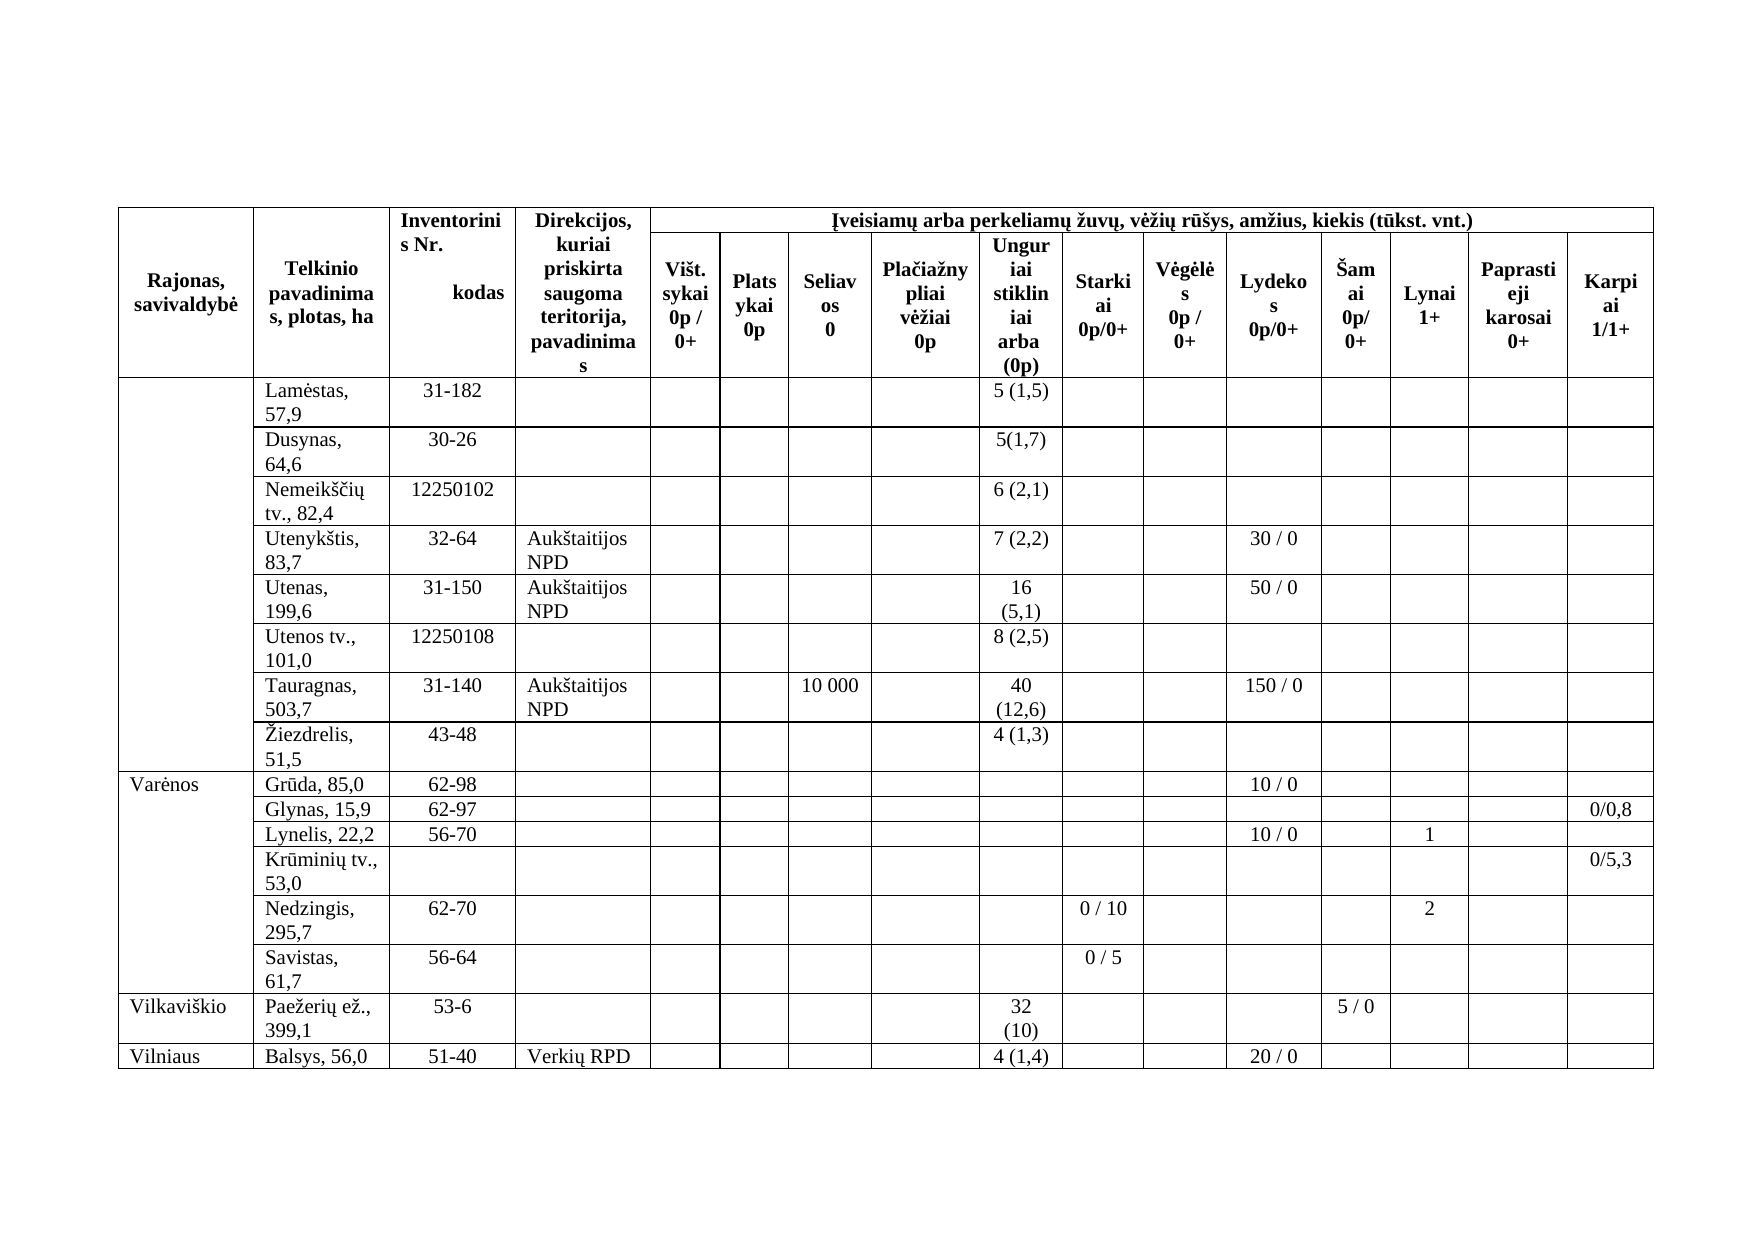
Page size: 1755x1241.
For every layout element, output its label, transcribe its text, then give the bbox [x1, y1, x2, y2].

table_cell [1227, 624, 1321, 672]
table_cell 51-40 [390, 1044, 515, 1068]
table_header Telkinio pavadinimas, plotas, ha [254, 208, 389, 377]
table_cell [1063, 797, 1143, 821]
table_cell [516, 428, 650, 476]
table_cell [1322, 428, 1390, 476]
table_cell [651, 994, 719, 1042]
table_cell [872, 772, 979, 796]
table_cell [1391, 575, 1468, 623]
table_cell [872, 822, 979, 846]
table_cell [1063, 847, 1143, 895]
table_cell Paprastieji karosai 0+ [1469, 233, 1567, 377]
table_cell [1322, 847, 1390, 895]
table_cell [516, 378, 650, 426]
table_cell 30-26 [390, 428, 515, 476]
table_cell Tauragnas, 503,7 [254, 673, 389, 721]
table_cell Balsys, 56,0 [254, 1044, 389, 1068]
table_cell Seliavos 0 [789, 233, 871, 377]
table_cell [1568, 526, 1653, 574]
table_cell [516, 945, 650, 993]
table_cell [789, 772, 871, 796]
table_cell [789, 624, 871, 672]
table_cell [1144, 994, 1226, 1042]
table_cell [651, 428, 719, 476]
table_cell [1391, 994, 1468, 1042]
table_cell [789, 822, 871, 846]
table_cell [1391, 772, 1468, 796]
table_cell [1391, 526, 1468, 574]
table_cell 43-48 [390, 723, 515, 771]
table_cell [651, 723, 719, 771]
table_cell [1469, 477, 1567, 525]
table_cell [1391, 378, 1468, 426]
table_cell 4 (1,4) [980, 1044, 1062, 1068]
table_cell [1144, 822, 1226, 846]
table_cell [1144, 945, 1226, 993]
table_cell [789, 575, 871, 623]
table_cell [1391, 477, 1468, 525]
table_cell [1391, 723, 1468, 771]
table_cell [1568, 723, 1653, 771]
table_cell 50 / 0 [1227, 575, 1321, 623]
table_cell [1063, 624, 1143, 672]
table_cell 31-182 [390, 378, 515, 426]
table_cell [1469, 797, 1567, 821]
table_cell [789, 477, 871, 525]
table_cell [1568, 1044, 1653, 1068]
table_cell [651, 624, 719, 672]
table_cell 6 (2,1) [980, 477, 1062, 525]
table_cell [651, 673, 719, 721]
table_cell [1322, 1044, 1390, 1068]
table_cell Aukštaitijos NPD [516, 526, 650, 574]
table_cell [1063, 575, 1143, 623]
table_cell 0 / 5 [1063, 945, 1143, 993]
table_cell 10 / 0 [1227, 772, 1321, 796]
table_cell 10 000 [789, 673, 871, 721]
table_cell [1144, 1044, 1226, 1068]
table_cell [1391, 847, 1468, 895]
table_cell [1568, 378, 1653, 426]
table_cell [1568, 994, 1653, 1042]
table_cell [789, 797, 871, 821]
table_cell [872, 1044, 979, 1068]
table_cell [1144, 723, 1226, 771]
table_cell 2 [1391, 896, 1468, 944]
table_cell [1322, 477, 1390, 525]
table_cell 5 (1,5) [980, 378, 1062, 426]
table_cell Vėgėlės 0p / 0+ [1144, 233, 1226, 377]
table_cell [1144, 772, 1226, 796]
table_cell [1227, 945, 1321, 993]
table_cell 5 / 0 [1322, 994, 1390, 1042]
table_cell [1063, 822, 1143, 846]
table_cell Plačiažnypliai vėžiai 0p [872, 233, 979, 377]
table_cell [1144, 847, 1226, 895]
table_cell [872, 378, 979, 426]
table_cell [789, 1044, 871, 1068]
table_cell [1144, 624, 1226, 672]
table_cell [789, 945, 871, 993]
table_cell [1227, 477, 1321, 525]
table_cell [872, 673, 979, 721]
table_cell [516, 847, 650, 895]
table_cell [872, 428, 979, 476]
table_cell [1469, 1044, 1567, 1068]
table_cell [980, 797, 1062, 821]
table_cell [1568, 624, 1653, 672]
table_cell 1 [1391, 822, 1468, 846]
table_cell [1227, 428, 1321, 476]
table_cell [721, 477, 788, 525]
table_cell [1144, 896, 1226, 944]
table_cell 0/0,8 [1568, 797, 1653, 821]
table_cell Višt. sykai 0p / 0+ [651, 233, 719, 377]
table_cell [721, 945, 788, 993]
table_cell [516, 896, 650, 944]
table_cell [872, 994, 979, 1042]
table_header Įveisiamų arba perkeliamų žuvų, vėžių rūšys, amžius, kiekis (tūkst. vnt.) [651, 208, 1653, 232]
table_cell [1568, 575, 1653, 623]
table_cell [1322, 822, 1390, 846]
table_cell Utenas, 199,6 [254, 575, 389, 623]
table_cell [1322, 673, 1390, 721]
table_cell [1322, 526, 1390, 574]
table_cell [651, 945, 719, 993]
table_cell [872, 896, 979, 944]
table_cell Lynai 1+ [1391, 233, 1468, 377]
table_cell Dusynas, 64,6 [254, 428, 389, 476]
table_cell [721, 378, 788, 426]
table_cell [789, 847, 871, 895]
table_cell [516, 723, 650, 771]
table_cell 5(1,7) [980, 428, 1062, 476]
table_cell [651, 772, 719, 796]
table_cell [1144, 477, 1226, 525]
table_cell 32 (10) [980, 994, 1062, 1042]
table_cell 10 / 0 [1227, 822, 1321, 846]
table_cell Starkiai 0p/0+ [1063, 233, 1143, 377]
table_cell Krūminių tv., 53,0 [254, 847, 389, 895]
table_cell [1469, 772, 1567, 796]
table_cell [1063, 378, 1143, 426]
table_cell 0 / 10 [1063, 896, 1143, 944]
table_cell Varėnos [119, 772, 253, 993]
table_cell Utenos tv., 101,0 [254, 624, 389, 672]
table_cell 30 / 0 [1227, 526, 1321, 574]
table_cell [872, 797, 979, 821]
table_cell [1227, 994, 1321, 1042]
table_cell [980, 847, 1062, 895]
table_cell [1063, 772, 1143, 796]
table_cell [872, 477, 979, 525]
table_cell Savistas, 61,7 [254, 945, 389, 993]
table_cell Šamai 0p/0+ [1322, 233, 1390, 377]
table_cell [1144, 526, 1226, 574]
table_cell [721, 624, 788, 672]
table_cell Nemeikščių tv., 82,4 [254, 477, 389, 525]
table_cell 31-150 [390, 575, 515, 623]
table_cell 62-70 [390, 896, 515, 944]
table_cell [516, 797, 650, 821]
table_cell [872, 624, 979, 672]
table_cell 40 (12,6) [980, 673, 1062, 721]
table_header Rajonas, savivaldybė [119, 208, 253, 377]
table_cell [651, 896, 719, 944]
table_cell [1469, 575, 1567, 623]
table_cell Aukštaitijos NPD [516, 673, 650, 721]
table_cell [721, 1044, 788, 1068]
table_cell [1063, 673, 1143, 721]
table_cell [1227, 847, 1321, 895]
table_cell 62-97 [390, 797, 515, 821]
table_cell 16 (5,1) [980, 575, 1062, 623]
table_cell [651, 797, 719, 821]
table_cell 53-6 [390, 994, 515, 1042]
table_cell [721, 896, 788, 944]
table_cell [872, 847, 979, 895]
table_cell [651, 822, 719, 846]
table_cell [1469, 526, 1567, 574]
table_cell [980, 945, 1062, 993]
table_cell [1144, 575, 1226, 623]
table_cell [1391, 624, 1468, 672]
table_cell [1063, 723, 1143, 771]
table_cell [721, 526, 788, 574]
table_cell [1144, 428, 1226, 476]
table_cell [1568, 822, 1653, 846]
table_cell [1469, 945, 1567, 993]
table_cell [651, 378, 719, 426]
table_cell [1063, 994, 1143, 1042]
table_cell [651, 526, 719, 574]
table_cell Grūda, 85,0 [254, 772, 389, 796]
table_cell [1227, 723, 1321, 771]
table_cell [789, 526, 871, 574]
table_cell [1469, 428, 1567, 476]
table_cell 56-70 [390, 822, 515, 846]
table_cell [516, 477, 650, 525]
table_cell [721, 772, 788, 796]
table_cell Karpiai 1/1+ [1568, 233, 1653, 377]
table_cell [789, 994, 871, 1042]
table_cell [721, 847, 788, 895]
table_cell 31-140 [390, 673, 515, 721]
table_cell [390, 847, 515, 895]
table_cell [1227, 378, 1321, 426]
table_cell [1469, 847, 1567, 895]
table_cell Lydekos 0p/0+ [1227, 233, 1321, 377]
table_cell Paežerių ež., 399,1 [254, 994, 389, 1042]
table_cell [721, 673, 788, 721]
table_cell [1391, 428, 1468, 476]
table_cell [872, 526, 979, 574]
table_cell [980, 822, 1062, 846]
table_cell Utenykštis, 83,7 [254, 526, 389, 574]
table_cell [1063, 477, 1143, 525]
table_cell Žiezdrelis, 51,5 [254, 723, 389, 771]
table_cell [651, 847, 719, 895]
table_cell 62-98 [390, 772, 515, 796]
table_cell [872, 575, 979, 623]
table_cell [721, 575, 788, 623]
table_cell Vilniaus [119, 1044, 253, 1068]
table_cell [872, 945, 979, 993]
table_cell 150 / 0 [1227, 673, 1321, 721]
table_cell Platsykai 0p [721, 233, 788, 377]
table_cell [872, 723, 979, 771]
table_cell [1391, 1044, 1468, 1068]
table_cell Nedzingis, 295,7 [254, 896, 389, 944]
table_cell [651, 575, 719, 623]
table_cell Lynelis, 22,2 [254, 822, 389, 846]
table_cell 12250108 [390, 624, 515, 672]
table_cell 20 / 0 [1227, 1044, 1321, 1068]
table_cell 7 (2,2) [980, 526, 1062, 574]
table_cell [1227, 896, 1321, 944]
table_cell [651, 1044, 719, 1068]
table_cell [516, 822, 650, 846]
table_cell 0/5,3 [1568, 847, 1653, 895]
table_cell Lamėstas, 57,9 [254, 378, 389, 426]
table_header Inventorinis Nr. kodas [390, 208, 515, 377]
table_cell [1322, 723, 1390, 771]
table_cell [1063, 526, 1143, 574]
table_cell 32-64 [390, 526, 515, 574]
table_cell 4 (1,3) [980, 723, 1062, 771]
table_cell [1227, 797, 1321, 821]
table_cell [516, 994, 650, 1042]
table_cell [1391, 797, 1468, 821]
table_cell [1322, 378, 1390, 426]
table_cell [1469, 673, 1567, 721]
table_cell Vilkaviškio [119, 994, 253, 1042]
table_cell [1144, 378, 1226, 426]
table_cell Glynas, 15,9 [254, 797, 389, 821]
table_cell [1144, 797, 1226, 821]
table_cell [721, 428, 788, 476]
table_cell [516, 624, 650, 672]
table_cell [1322, 945, 1390, 993]
table_cell [516, 772, 650, 796]
table_cell Verkių RPD [516, 1044, 650, 1068]
table_cell [1568, 772, 1653, 796]
table_cell [1391, 945, 1468, 993]
table_cell [789, 378, 871, 426]
table_cell [1469, 378, 1567, 426]
table_cell 8 (2,5) [980, 624, 1062, 672]
table_cell [721, 994, 788, 1042]
table_cell [1322, 575, 1390, 623]
table_cell [1063, 428, 1143, 476]
table_cell [1469, 994, 1567, 1042]
table_cell [1063, 1044, 1143, 1068]
table_cell [1568, 673, 1653, 721]
table_cell 12250102 [390, 477, 515, 525]
table_cell [1322, 797, 1390, 821]
table_header Direkcijos, kuriai priskirta saugoma teritorija, pavadinimas [516, 208, 650, 377]
table_cell [789, 723, 871, 771]
table_cell [119, 378, 253, 771]
table_cell [980, 772, 1062, 796]
table_cell [721, 822, 788, 846]
table_cell [1391, 673, 1468, 721]
table_cell [789, 428, 871, 476]
table_cell [1144, 673, 1226, 721]
table_cell [1469, 822, 1567, 846]
table_cell [980, 896, 1062, 944]
table_cell [721, 797, 788, 821]
table_cell [1469, 896, 1567, 944]
table_cell [721, 723, 788, 771]
table_cell [1469, 624, 1567, 672]
table_cell [651, 477, 719, 525]
table_cell [1322, 772, 1390, 796]
table_cell [1568, 896, 1653, 944]
table_cell Aukštaitijos NPD [516, 575, 650, 623]
table_cell [1322, 624, 1390, 672]
table_cell 56-64 [390, 945, 515, 993]
table_cell [1568, 945, 1653, 993]
table_cell [1469, 723, 1567, 771]
table_cell [1322, 896, 1390, 944]
table_cell Unguriai stikliniai arba (0p) [980, 233, 1062, 377]
table_cell [789, 896, 871, 944]
table_cell [1568, 477, 1653, 525]
table_cell [1568, 428, 1653, 476]
